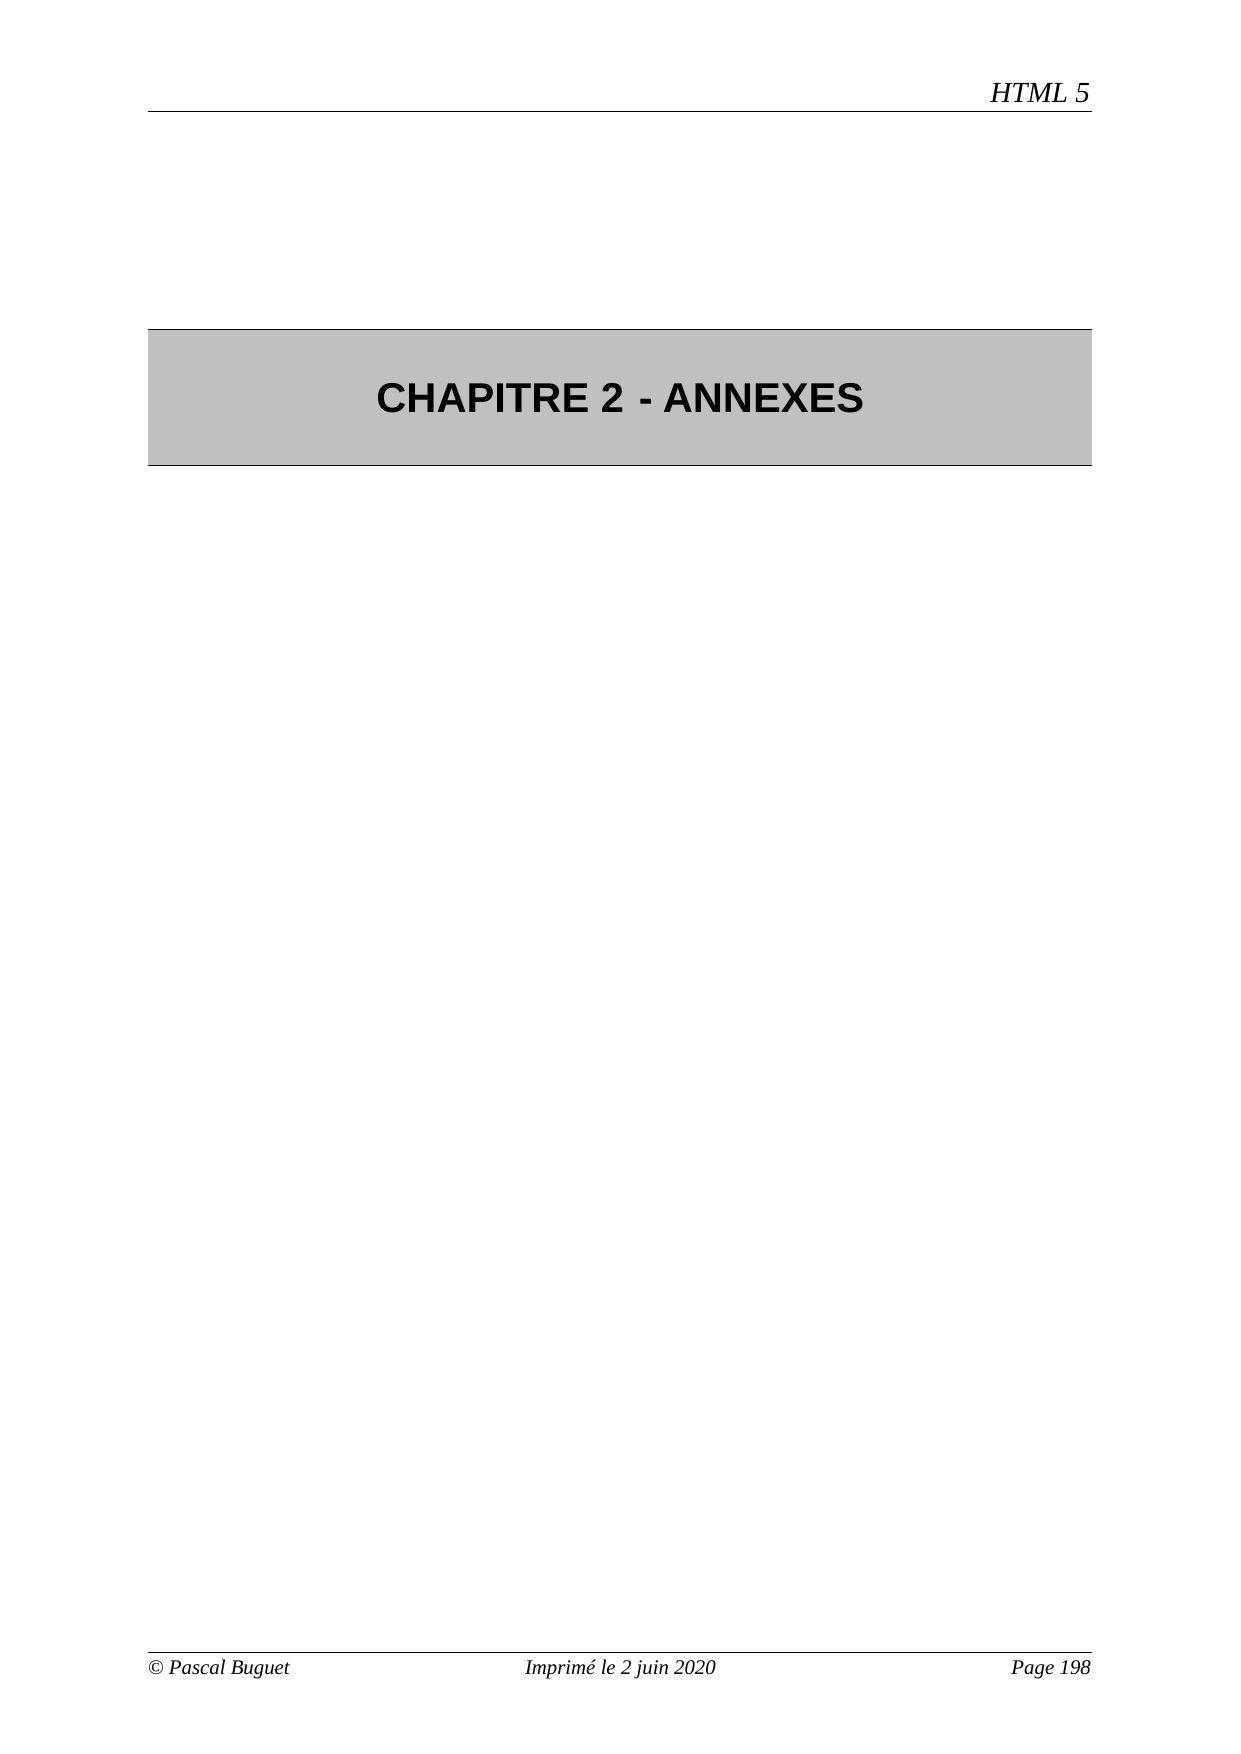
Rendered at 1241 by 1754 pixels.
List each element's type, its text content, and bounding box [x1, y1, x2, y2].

subtitle - ANNEXES [148, 330, 1092, 465]
